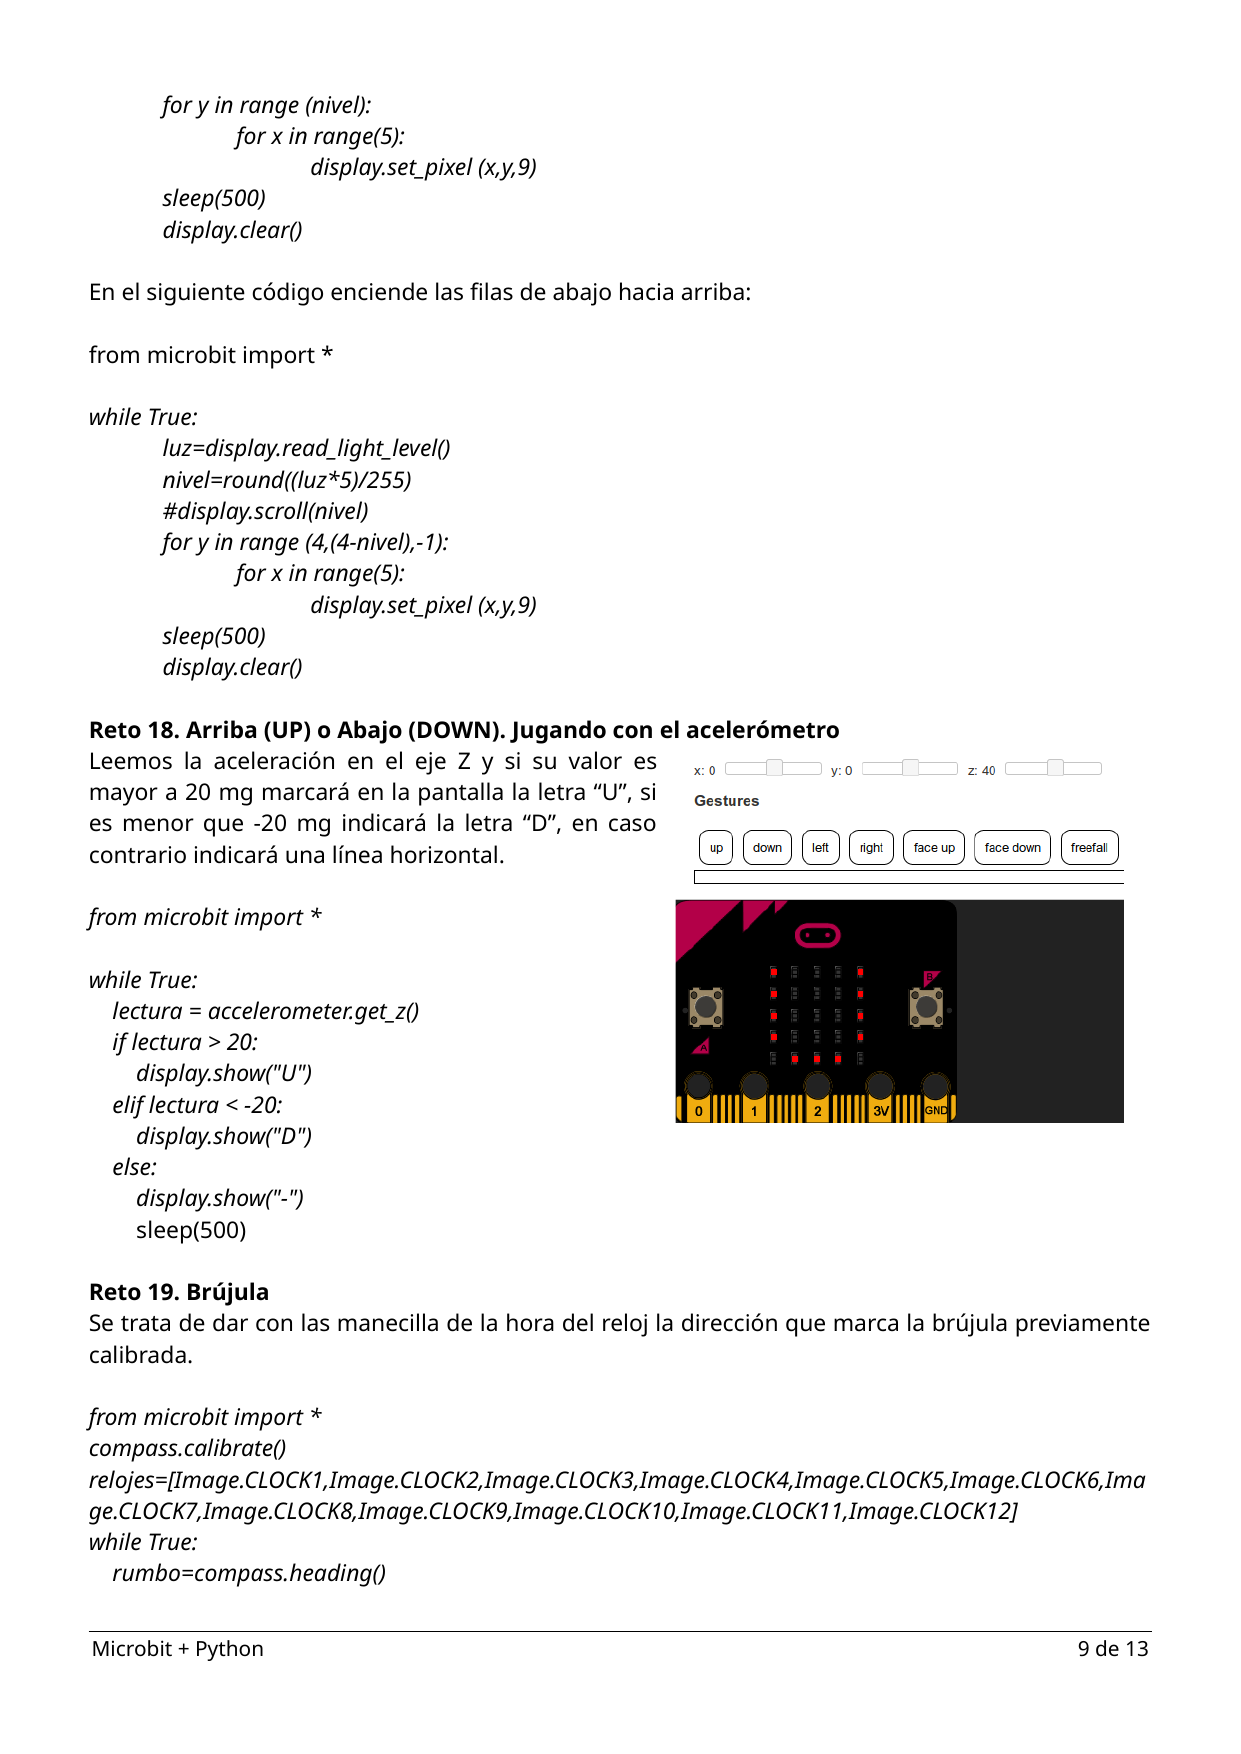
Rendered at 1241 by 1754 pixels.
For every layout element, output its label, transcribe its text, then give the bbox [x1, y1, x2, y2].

text while True: [88, 1526, 1152, 1557]
text nivel=round((luz*5)/255) [88, 463, 1152, 495]
text while True: [88, 401, 1152, 432]
text Reto 19. Brújula [88, 1276, 1152, 1307]
text En el siguiente código enciende las filas de abajo hacia arriba: [88, 276, 1152, 307]
text display.clear() [88, 651, 1152, 682]
text display.show("D") [88, 1120, 1152, 1151]
text elif lectura < -20: [88, 1088, 675, 1120]
picture [675, 757, 1124, 1123]
text [1124, 901, 1152, 932]
text [1124, 995, 1152, 1026]
text from microbit import * [88, 338, 1152, 370]
text luz=display.read_light_level() [88, 432, 1152, 463]
text [1124, 963, 1152, 995]
text compass.calibrate() [88, 1432, 1152, 1463]
text lectura = accelerometer.get_z() [88, 995, 675, 1026]
text while True: [88, 963, 675, 995]
text display.clear() [88, 213, 1152, 245]
text #display.scroll(nivel) [88, 495, 1152, 526]
text display.set_pixel (x,y,9) [88, 151, 1152, 182]
text display.set_pixel (x,y,9) [88, 588, 1152, 620]
text sleep(500) [88, 1213, 1152, 1245]
text display.show("-") [88, 1182, 1152, 1213]
text else: [88, 1151, 1152, 1182]
text for x in range(5): [88, 557, 1152, 588]
text sleep(500) [88, 182, 1152, 213]
text from microbit import * [88, 1401, 1152, 1432]
text sleep(500) [88, 620, 1152, 651]
text display.show("U") [88, 1057, 675, 1088]
text [1124, 1088, 1152, 1120]
text rumbo=compass.heading() [88, 1557, 1152, 1588]
text for x in range(5): [88, 120, 1152, 151]
text [1124, 1026, 1152, 1057]
text Se trata de dar con las manecilla de la hora del reloj la dirección que marca la brújula previamente calibrada. [88, 1307, 1152, 1370]
text from microbit import * [88, 901, 675, 932]
text Leemos la aceleración en el eje Z y si su valor es mayor a 20 mg marcará en la pantalla la letra “U”, si es menor que -20 mg indicará la letra “D”, en caso contrario indicará una línea horizontal. [88, 745, 1152, 870]
text Reto 18. Arriba (UP) o Abajo (DOWN). Jugando con el acelerómetro [88, 713, 1152, 745]
text relojes=[Image.CLOCK1,Image.CLOCK2,Image.CLOCK3,Image.CLOCK4,Image.CLOCK5,Image.CLOCK6,Image.CLOCK7,Image.CLOCK8,Image.CLOCK9,Image.CLOCK10,Image.CLOCK11,Image.CLOCK12] [88, 1463, 1152, 1526]
text for y in range (4,(4-nivel),-1): [88, 526, 1152, 557]
text [1124, 1057, 1152, 1088]
text for y in range (nivel): [88, 88, 1152, 120]
text if lectura > 20: [88, 1026, 675, 1057]
